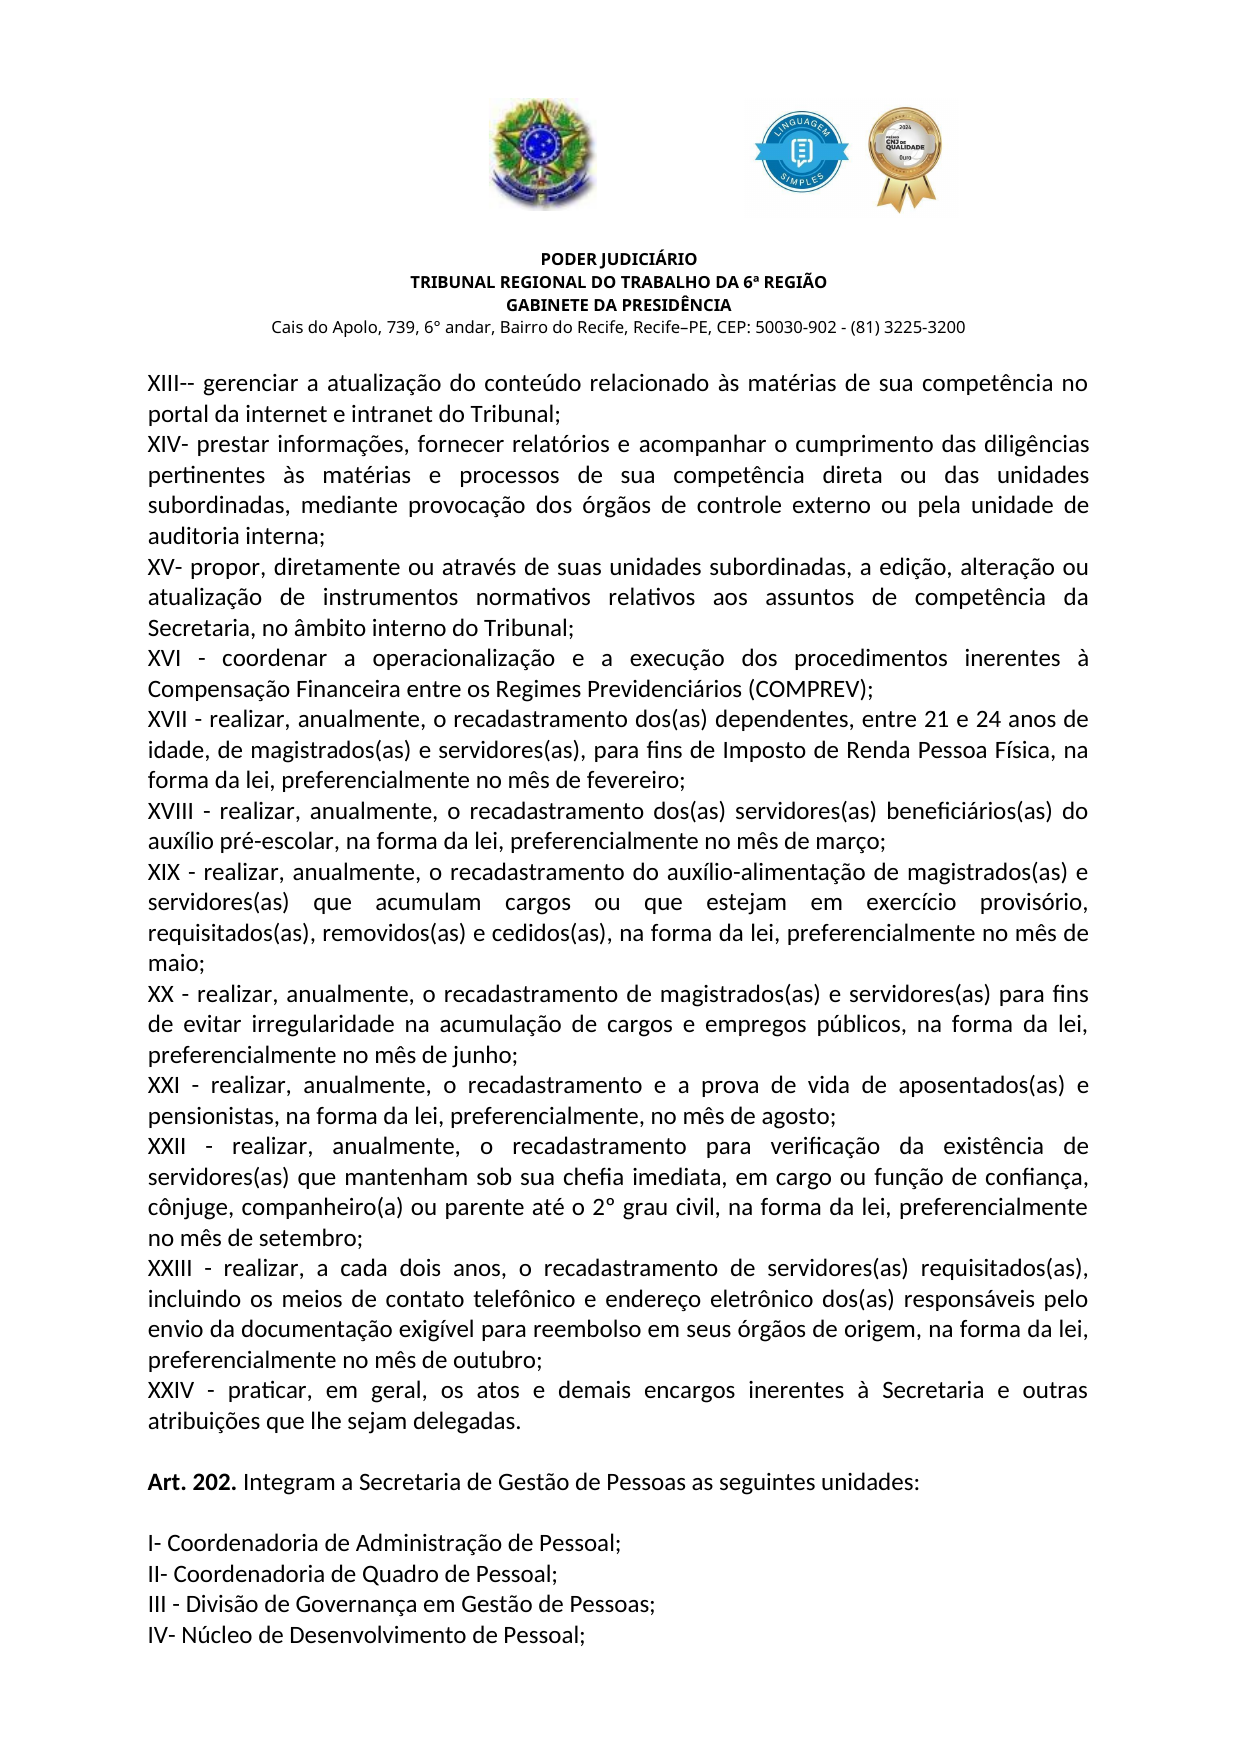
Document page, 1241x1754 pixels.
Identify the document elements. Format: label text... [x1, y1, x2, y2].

text XIX - realizar, anualmente, o recadastramento do auxílio-alimentação de magistrados(as) e servidores(as) que acumulam cargos ou que estejam em exercício provisório, requisitados(as), removidos(as) e cedidos(as), na forma da lei, preferencialmente no mês de maio; [148, 856, 1090, 978]
text XXI - realizar, anualmente, o recadastramento e a prova de vida de aposentados(as) e pensionistas, na forma da lei, preferencialmente, no mês de agosto; [148, 1069, 1090, 1131]
text II- Coordenadoria de Quadro de Pessoal; [147, 1558, 1090, 1588]
text I- Coordenadoria de Administração de Pessoal; [147, 1527, 1090, 1558]
text XXIII - realizar, a cada dois anos, o recadastramento de servidores(as) requisitados(as), incluindo os meios de contato telefônico e endereço eletrônico dos(as) responsáveis pelo envio da documentação exigível para reembolso em seus órgãos de origem, na forma da lei, preferencialmente no mês de outubro; [148, 1253, 1090, 1375]
text XXIV - praticar, em geral, os atos e demais encargos inerentes à Secretaria e outras atribuições que lhe sejam delegadas. [148, 1375, 1090, 1436]
text III - Divisão de Governança em Gestão de Pessoas; [148, 1588, 1090, 1619]
text IV- Núcleo de Desenvolvimento de Pessoal; [147, 1619, 1090, 1649]
text XXII - realizar, anualmente, o recadastramento para verificação da existência de servidores(as) que mantenham sob sua chefia imediata, em cargo ou função de confiança, cônjuge, companheiro(a) ou parente até o 2º grau civil, na forma da lei, preferencialmente no mês de setembro; [148, 1131, 1090, 1253]
text Art. 202. Integram a Secretaria de Gestão de Pessoas as seguintes unidades: [147, 1466, 1090, 1497]
text XVI - coordenar a operacionalização e a execução dos procedimentos inerentes à Compensação Financeira entre os Regimes Previdenciários (COMPREV); [148, 642, 1090, 703]
text XIV- prestar informações, fornecer relatórios e acompanhar o cumprimento das diligências pertinentes às matérias e processos de sua competência direta ou das unidades subordinadas, mediante provocação dos órgãos de controle externo ou pela unidade de auditoria interna; [147, 428, 1090, 551]
text XVII - realizar, anualmente, o recadastramento dos(as) dependentes, entre 21 e 24 anos de idade, de magistrados(as) e servidores(as), para fins de Imposto de Renda Pessoa Física, na forma da lei, preferencialmente no mês de fevereiro; [148, 703, 1090, 795]
text XVIII - realizar, anualmente, o recadastramento dos(as) servidores(as) beneficiários(as) do auxílio pré-escolar, na forma da lei, preferencialmente no mês de março; [148, 795, 1090, 856]
text XIII-- gerenciar a atualização do conteúdo relacionado às matérias de sua competência no portal da internet e intranet do Tribunal; [147, 367, 1090, 428]
text XV- propor, diretamente ou através de suas unidades subordinadas, a edição, alteração ou atualização de instrumentos normativos relativos aos assuntos de competência da Secretaria, no âmbito interno do Tribunal; [147, 551, 1090, 642]
text XX - realizar, anualmente, o recadastramento de magistrados(as) e servidores(as) para fins de evitar irregularidade na acumulação de cargos e empregos públicos, na forma da lei, preferencialmente no mês de junho; [148, 978, 1090, 1069]
